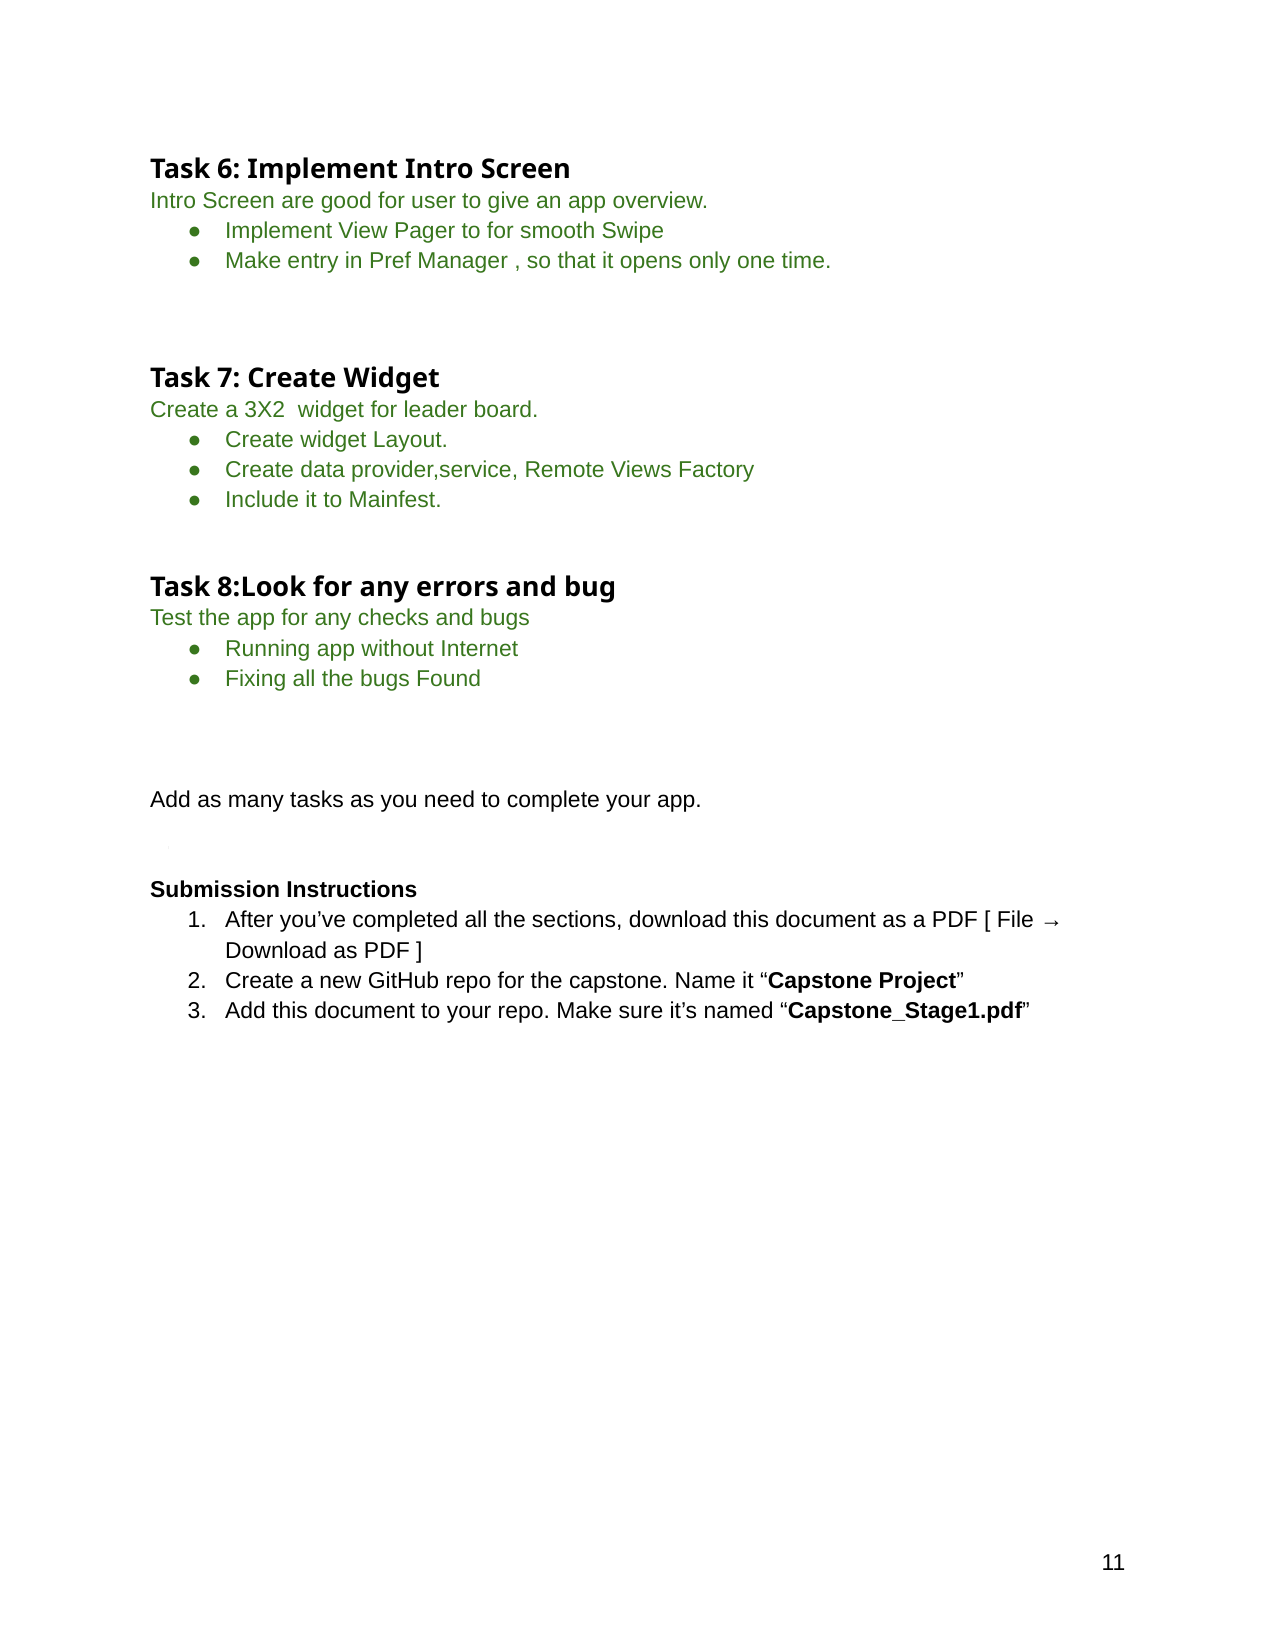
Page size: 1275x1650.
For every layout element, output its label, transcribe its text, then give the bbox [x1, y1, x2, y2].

subtitle Task 7: Create Widget [150, 359, 1125, 396]
subtitle Task 6: Implement Intro Screen [150, 150, 1125, 187]
text Intro Screen are good for user to give an app overview. [150, 187, 1125, 213]
text Create a 3X2 widget for leader board. [150, 396, 1125, 422]
list Create a new GitHub repo for the capstone. Name it “Capstone Project” [187, 967, 1125, 993]
list Make entry in Pref Manager , so that it opens only one time. [187, 247, 1125, 274]
list Running app without Internet [187, 634, 1125, 661]
list Fixing all the bugs Found [187, 665, 1125, 691]
list Implement View Pager to for smooth Swipe [187, 217, 1125, 243]
text Add as many tasks as you need to complete your app. [150, 786, 1125, 812]
list Create widget Layout. [187, 426, 1125, 452]
list After you’ve completed all the sections, download this document as a PDF [ File → Download as PDF ] [187, 906, 1125, 963]
list Add this document to your repo. Make sure it’s named “Capstone_Stage1.pdf” [187, 997, 1125, 1023]
text Submission Instructions [150, 876, 1125, 903]
subtitle Task 8:Look for any errors and bug [150, 567, 1125, 604]
text Test the app for any checks and bugs [150, 604, 1125, 631]
list Include it to Mainfest. [187, 486, 1125, 513]
list Create data provider,service, Remote Views Factory [187, 456, 1125, 482]
